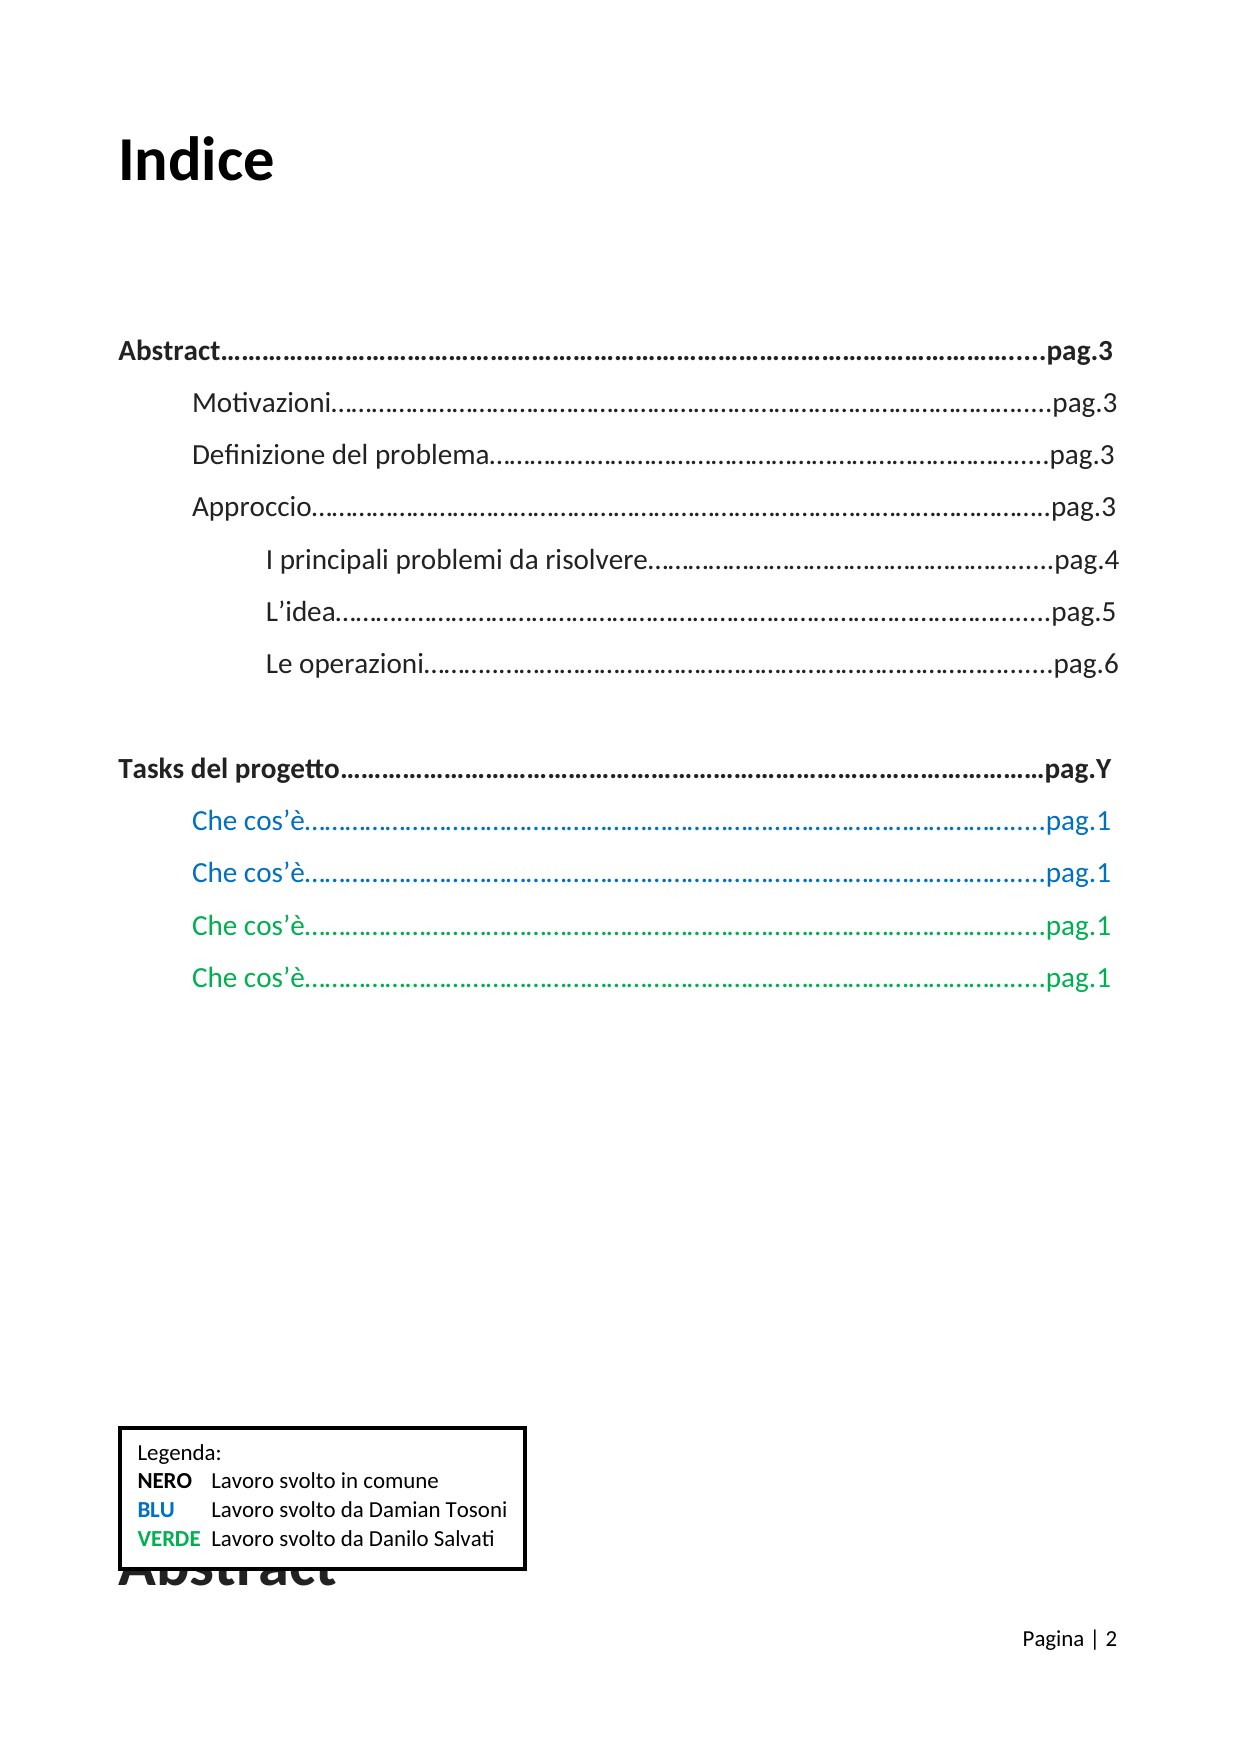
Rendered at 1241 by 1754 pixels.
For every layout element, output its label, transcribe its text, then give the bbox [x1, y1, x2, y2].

text Che cos’è…………………………………………………………………………………………….....pag.1 [118, 854, 1122, 890]
text NERO Lavoro svolto in comune [137, 1467, 508, 1495]
text Le operazioni………..………………………………………………………………….......pag.6 [118, 645, 1122, 681]
text Abstract…………………………………………………………………………………………………….....pag.3 [118, 332, 1122, 367]
text Abstract [118, 1525, 1122, 1601]
text Che cos’è…………………………………………………………………………………………….....pag.1 [118, 959, 1122, 995]
text Che cos’è…………………………………………………………………………………………….....pag.1 [118, 907, 1122, 942]
text Legenda: [137, 1438, 508, 1466]
text Indice [118, 119, 1122, 196]
text Definizione del problema…………………………………………………………………….....pag.3 [118, 436, 1122, 472]
text L’idea………..……………………………………………………………………………….....pag.5 [118, 593, 1122, 629]
text BLU Lavoro svolto da Damian Tosoni [137, 1496, 508, 1523]
text I principali problemi da risolvere………………………………………………......pag.4 [118, 541, 1122, 576]
text Approccio………………………………………………………………………………………………..pag.3 [118, 488, 1122, 524]
text VERDE Lavoro svolto da Danilo Salvati [137, 1524, 508, 1552]
text Che cos’è…………………………………………………………………………………………….....pag.1 [118, 802, 1122, 838]
text Tasks del progetto…………………………………………………………………………………………pag.Y [118, 750, 1122, 786]
text Motivazioni………………………………………………………………………………………….....pag.3 [118, 384, 1122, 419]
